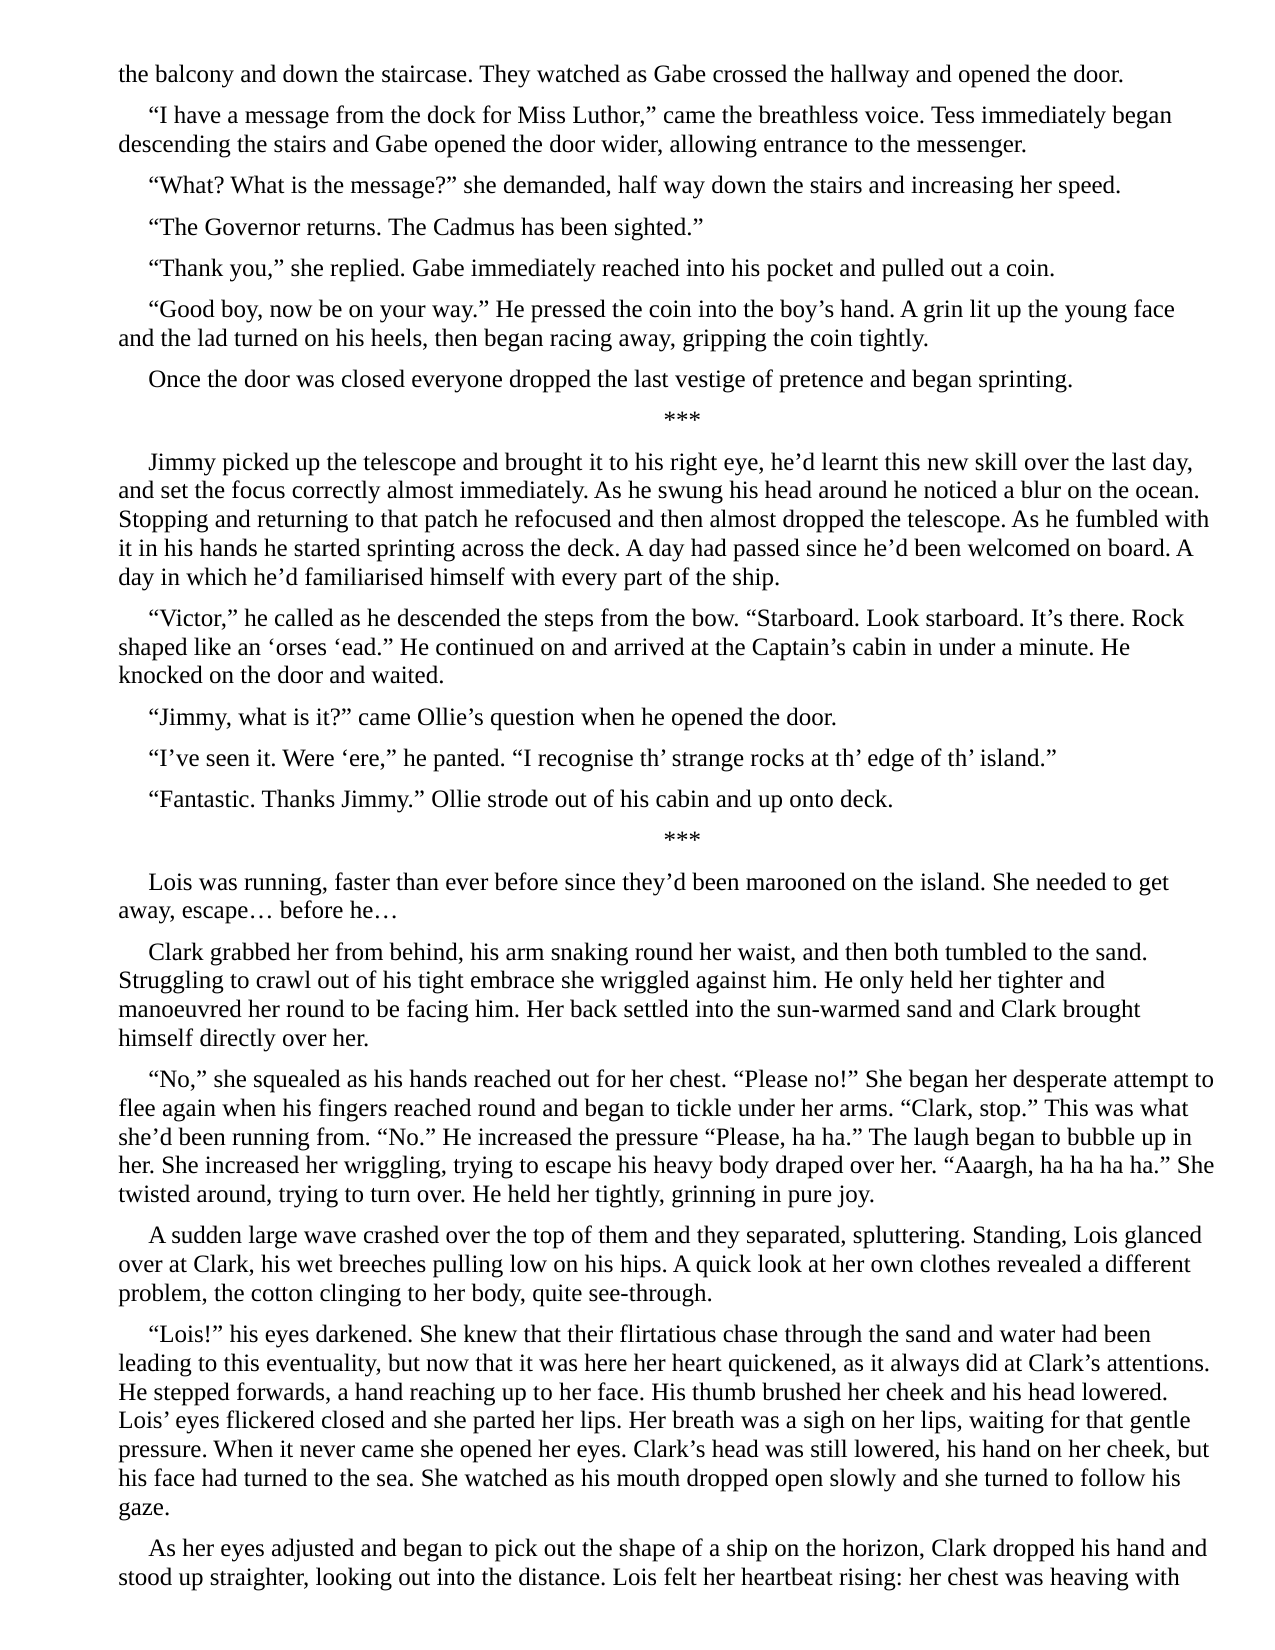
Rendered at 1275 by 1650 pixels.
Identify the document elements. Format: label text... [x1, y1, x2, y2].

text “What? What is the message?” she demanded, half way down the stairs and increasing her speed. [118, 170, 1216, 199]
text A sudden large wave crashed over the top of them and they separated, spluttering. Standing, Lois glanced over at Clark, his wet breeches pulling low on his hips. A quick look at her own clothes revealed a different problem, the cotton clinging to her body, quite see-through. [118, 1220, 1216, 1307]
text Clark grabbed her from behind, his arm snaking round her waist, and then both tumbled to the sand. Struggling to crawl out of his tight embrace she wriggled against him. He only held her tighter and manoeuvred her round to be facing him. Her back settled into the sun-warmed sand and Clark brought himself directly over her. [118, 937, 1216, 1052]
text *** [118, 825, 1216, 854]
text *** [118, 405, 1216, 434]
text Jimmy picked up the telescope and brought it to his right eye, he’d learnt this new skill over the last day, and set the focus correctly almost immediately. As he swung his head around he noticed a blur on the ocean. Stopping and returning to that patch he refocused and then almost dropped the telescope. As he fumbled with it in his hands he started sprinting across the deck. A day had passed since he’d been welcomed on board. A day in which he’d familiarised himself with every part of the ship. [118, 447, 1216, 590]
text As her eyes adjusted and began to pick out the shape of a ship on the horizon, Clark dropped his hand and stood up straighter, looking out into the distance. Lois felt her heartbeat rising: her chest was heaving with [118, 1533, 1216, 1590]
text “Victor,” he called as he descended the steps from the bow. “Starboard. Look starboard. It’s there. Rock shaped like an ‘orses ‘ead.” He continued on and arrived at the Captain’s cabin in under a minute. He knocked on the door and waited. [118, 603, 1216, 689]
text “The Governor returns. The Cadmus has been sighted.” [118, 212, 1216, 240]
text Lois was running, faster than ever before since they’d been marooned on the island. She needed to get away, escape… before he… [118, 867, 1216, 924]
text Once the door was closed everyone dropped the last vestige of pretence and began sprinting. [118, 364, 1216, 393]
text “No,” she squealed as his hands reached out for her chest. “Please no!” She began her desperate attempt to flee again when his fingers reached round and began to tickle under her arms. “Clark, stop.” This was what she’d been running from. “No.” He increased the pressure “Please, ha ha.” The laugh began to bubble up in her. She increased her wriggling, trying to escape his heavy body draped over her. “Aaargh, ha ha ha ha.” She twisted around, trying to turn over. He held her tightly, grinning in pure joy. [118, 1064, 1216, 1208]
text “I have a message from the dock for Miss Luthor,” came the breathless voice. Tess immediately began descending the stairs and Gabe opened the door wider, allowing entrance to the messenger. [118, 100, 1216, 158]
text “Fantastic. Thanks Jimmy.” Ollie strode out of his cabin and up onto deck. [118, 784, 1216, 813]
text “Lois!” his eyes darkened. She knew that their flirtatious chase through the sand and water had been leading to this eventuality, but now that it was here her heart quickened, as it always did at Clark’s attentions. He stepped forwards, a hand reaching up to her face. His thumb brushed her cheek and his head lowered. Lois’ eyes flickered closed and she parted her lips. Her breath was a sigh on her lips, waiting for that gentle pressure. When it never came she opened her eyes. Clark’s head was still lowered, his hand on her cheek, but his face had turned to the sea. She watched as his mouth dropped open slowly and she turned to follow his gaze. [118, 1319, 1216, 1520]
text “Thank you,” she replied. Gabe immediately reached into his pocket and pulled out a coin. [118, 253, 1216, 282]
text the balcony and down the staircase. They watched as Gabe crossed the hallway and opened the door. [118, 59, 1216, 88]
text “I’ve seen it. Were ‘ere,” he panted. “I recognise th’ strange rocks at th’ edge of th’ island.” [118, 743, 1216, 772]
text “Jimmy, what is it?” came Ollie’s question when he opened the door. [118, 702, 1216, 730]
text “Good boy, now be on your way.” He pressed the coin into the boy’s hand. A grin lit up the young face and the lad turned on his heels, then began racing away, gripping the coin tightly. [118, 294, 1216, 352]
